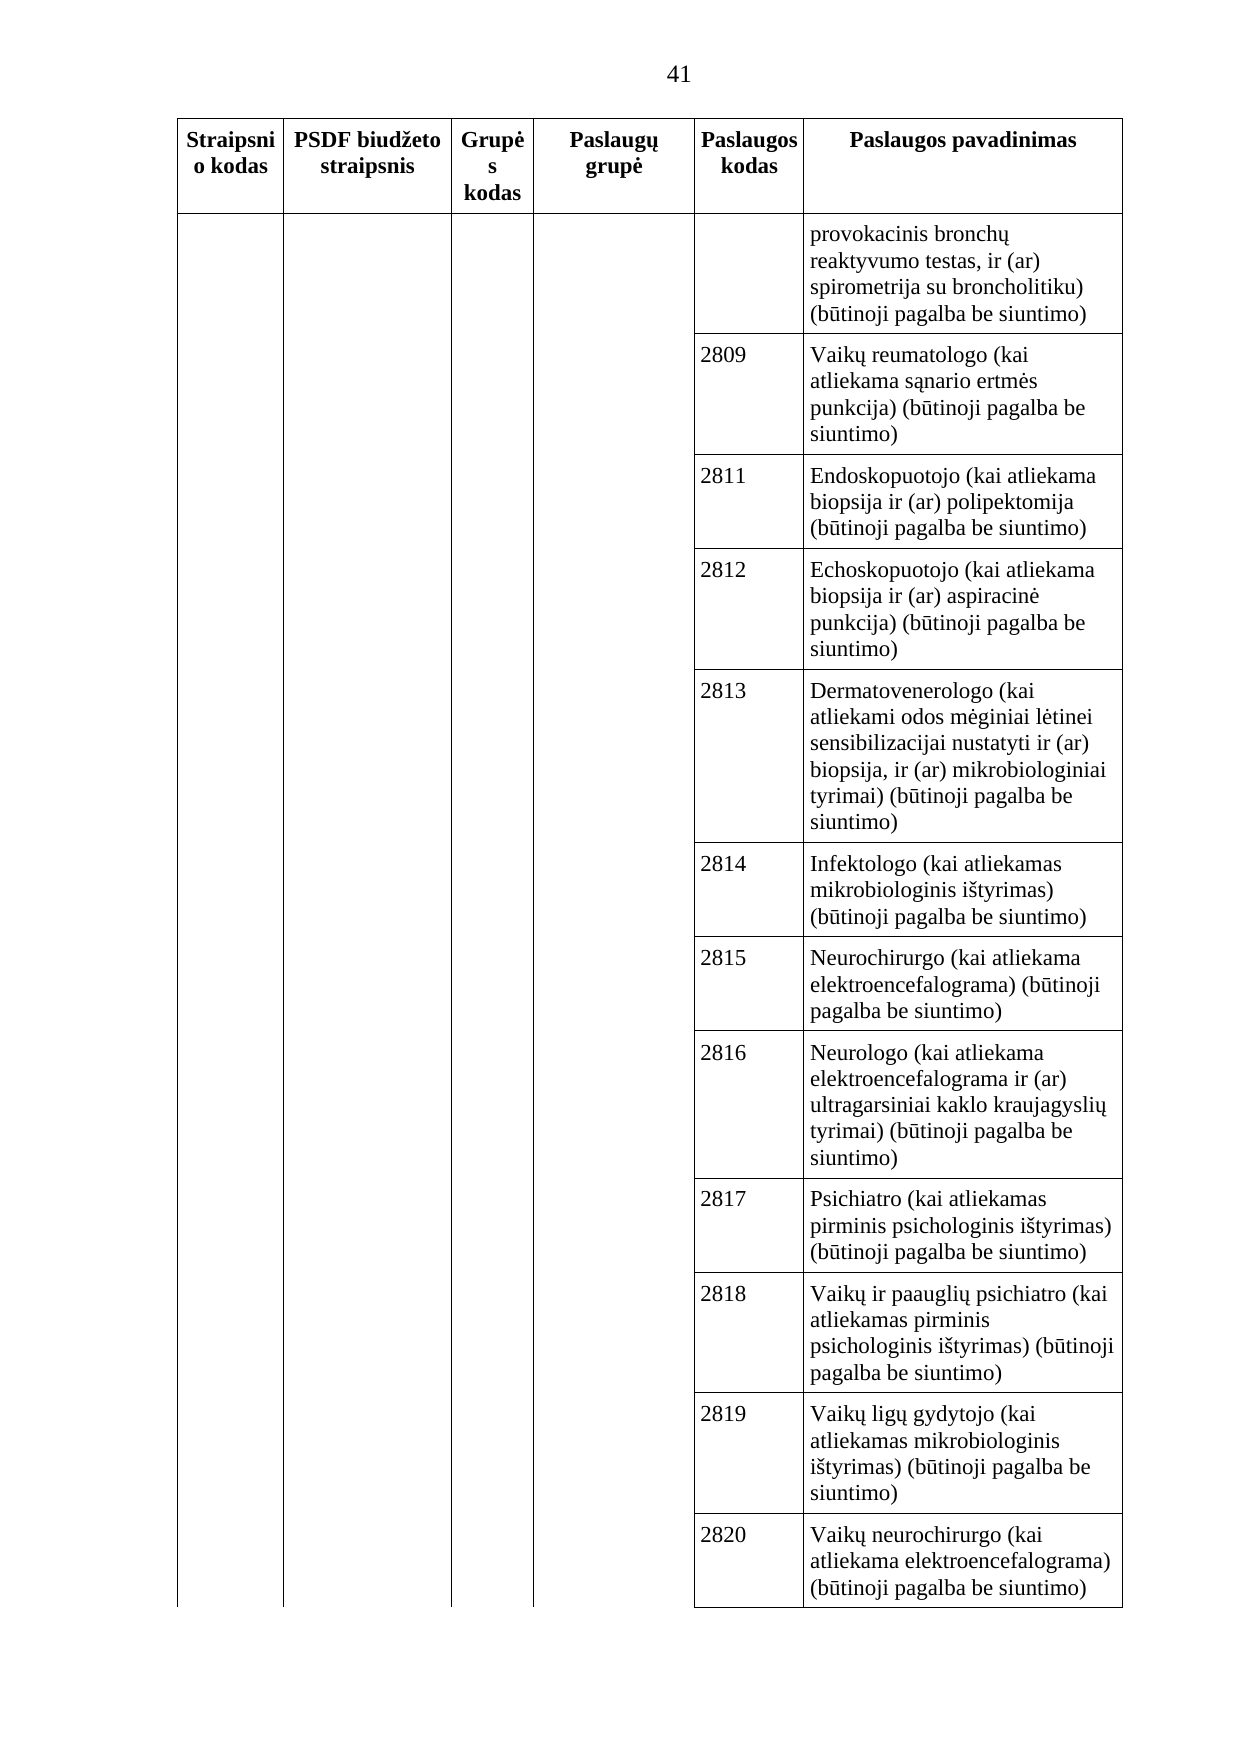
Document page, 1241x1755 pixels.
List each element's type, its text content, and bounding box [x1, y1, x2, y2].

table_cell 2813 [695, 670, 803, 842]
table_cell Vaikų neurochirurgo (kai atliekama elektroencefalograma) (būtinoji pagalba be siuntimo) [804, 1514, 1122, 1607]
table_cell [284, 1030, 451, 1177]
table_cell 2817 [695, 1179, 803, 1272]
table_cell 2816 [695, 1031, 803, 1177]
table_cell 2815 [695, 937, 803, 1030]
table_cell [534, 1178, 694, 1272]
table_header Paslaugų grupė [534, 119, 694, 212]
table_cell [534, 333, 694, 454]
table_cell [534, 1030, 694, 1177]
table_cell Neurochirurgo (kai atliekama elektroencefalograma) (būtinoji pagalba be siuntimo) [804, 937, 1122, 1030]
table_header Paslaugos pavadinimas [804, 119, 1122, 212]
table_cell [452, 1272, 533, 1392]
table_cell Vaikų ligų gydytojo (kai atliekamas mikrobiologinis ištyrimas) (būtinoji pagalba be siuntimo) [804, 1393, 1122, 1513]
table_cell [695, 214, 803, 333]
table_cell 2812 [695, 549, 803, 668]
table_cell [284, 1513, 451, 1607]
table_cell 2809 [695, 334, 803, 454]
table_cell [178, 1392, 283, 1513]
table_cell [452, 333, 533, 454]
table_cell [284, 333, 451, 454]
table_cell [452, 1392, 533, 1513]
table_cell [178, 669, 283, 842]
table_cell [178, 548, 283, 668]
table_cell [534, 842, 694, 936]
table_cell [534, 1513, 694, 1607]
table_cell [284, 1272, 451, 1392]
table_cell [452, 214, 533, 333]
table_cell [534, 548, 694, 668]
table_header Grupės kodas [452, 119, 533, 212]
table_header Paslaugos kodas [695, 119, 803, 212]
table_cell Psichiatro (kai atliekamas pirminis psichologinis ištyrimas) (būtinoji pagalba be siuntimo) [804, 1179, 1122, 1272]
table_cell [452, 454, 533, 548]
table_cell 2811 [695, 455, 803, 548]
table_cell Vaikų ir paauglių psichiatro (kai atliekamas pirminis psichologinis ištyrimas) (būtinoji pagalba be siuntimo) [804, 1273, 1122, 1392]
table_cell [452, 1513, 533, 1607]
table_header Straipsnio kodas [178, 119, 283, 212]
table_cell [284, 842, 451, 936]
table_cell [534, 454, 694, 548]
table_cell [178, 333, 283, 454]
table_cell [178, 1272, 283, 1392]
table_cell 2818 [695, 1273, 803, 1392]
table_cell Dermatovenerologo (kai atliekami odos mėginiai lėtinei sensibilizacijai nustatyti ir (ar) biopsija, ir (ar) mikrobiologiniai tyrimai) (būtinoji pagalba be siuntimo) [804, 670, 1122, 842]
table_cell [178, 454, 283, 548]
table_cell [178, 1178, 283, 1272]
table_cell [284, 1392, 451, 1513]
table_header PSDF biudžeto straipsnis [284, 119, 451, 212]
table_cell [534, 214, 694, 333]
table_cell [284, 548, 451, 668]
table_cell 2820 [695, 1514, 803, 1607]
table_cell [452, 548, 533, 668]
table_cell [178, 1030, 283, 1177]
table_cell [452, 1030, 533, 1177]
table_cell [534, 936, 694, 1030]
table_cell provokacinis bronchų reaktyvumo testas, ir (ar) spirometrija su broncholitiku) (būtinoji pagalba be siuntimo) [804, 214, 1122, 333]
table_cell Neurologo (kai atliekama elektroencefalograma ir (ar) ultragarsiniai kaklo kraujagyslių tyrimai) (būtinoji pagalba be siuntimo) [804, 1031, 1122, 1177]
table_cell [178, 842, 283, 936]
table_cell [534, 1272, 694, 1392]
table_cell [452, 936, 533, 1030]
table_cell [178, 936, 283, 1030]
table_cell [284, 1178, 451, 1272]
table_cell 2814 [695, 843, 803, 936]
table_cell [534, 1392, 694, 1513]
table_cell [284, 936, 451, 1030]
table_cell [284, 214, 451, 333]
table_cell [284, 454, 451, 548]
table_cell [178, 214, 283, 333]
table_cell Vaikų reumatologo (kai atliekama sąnario ertmės punkcija) (būtinoji pagalba be siuntimo) [804, 334, 1122, 454]
table_cell 2819 [695, 1393, 803, 1513]
table_cell [452, 842, 533, 936]
table_cell [534, 669, 694, 842]
table_cell [284, 669, 451, 842]
table_cell Endoskopuotojo (kai atliekama biopsija ir (ar) polipektomija (būtinoji pagalba be siuntimo) [804, 455, 1122, 548]
table_cell [178, 1513, 283, 1607]
table_cell Echoskopuotojo (kai atliekama biopsija ir (ar) aspiracinė punkcija) (būtinoji pagalba be siuntimo) [804, 549, 1122, 668]
table_cell [452, 669, 533, 842]
table_cell [452, 1178, 533, 1272]
table_cell Infektologo (kai atliekamas mikrobiologinis ištyrimas) (būtinoji pagalba be siuntimo) [804, 843, 1122, 936]
